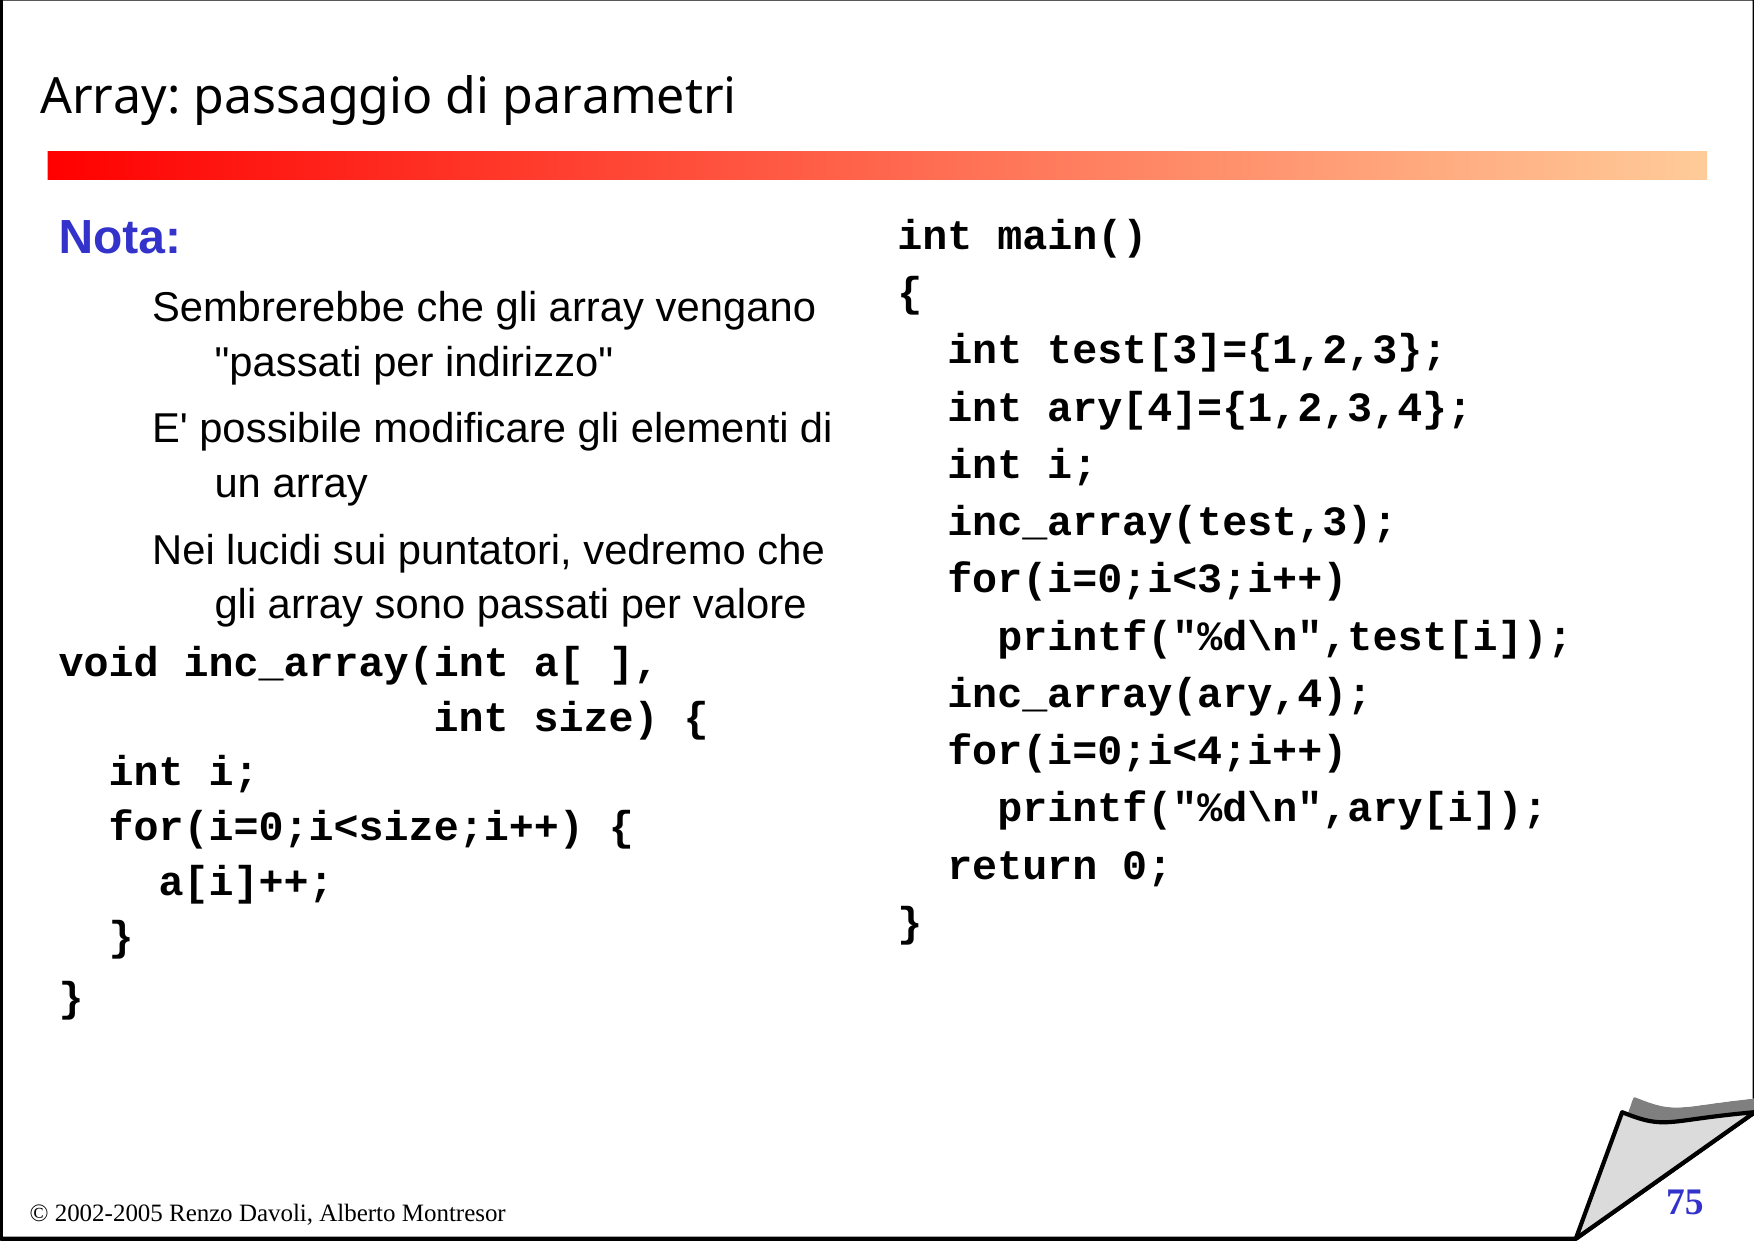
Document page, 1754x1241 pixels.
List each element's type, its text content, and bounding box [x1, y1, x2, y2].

text_box main [750, 151, 754, 179]
list int main() { int test[3]={1,2,3}; int ary[4]={1,2,3,4}; int i; inc_array(test,3); for(i=0;i<3;i++) printf("%d\n",test[i]); inc_array(ary,4); for(i=0;i<4;i++) printf("%d\n",ary[i]); return 0; } [897, 206, 1697, 1089]
list Nota: Sembrerebbe che gli array vengano "passati per indirizzo" E' possibile modificare gli elementi di un array Nei lucidi sui puntatori, vedremo che gli array sono passati per valore void inc_array(int a[ ], int size) { int i; for(i=0;i<size;i++) { a[i]++; } } [58, 208, 858, 1241]
title Array: passaggio di parametri [40, 49, 1714, 144]
